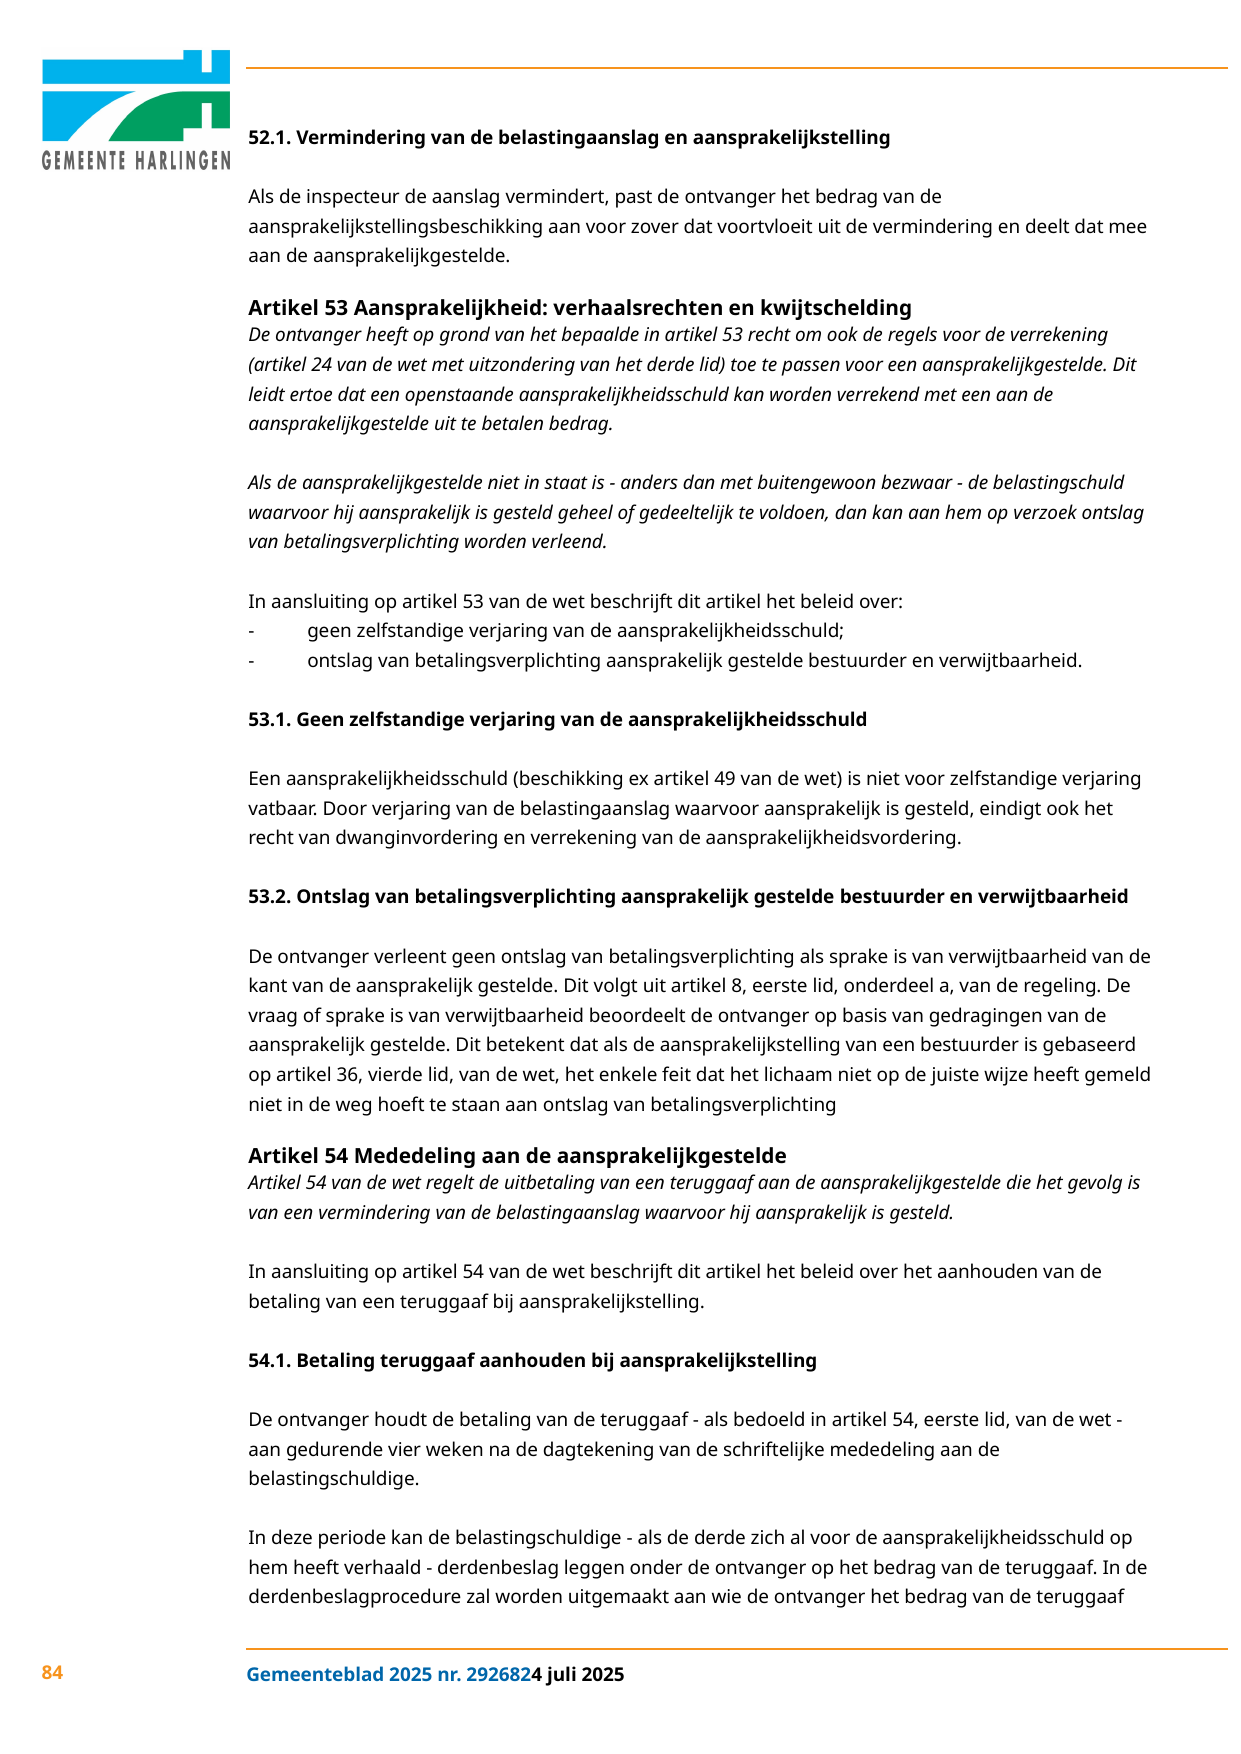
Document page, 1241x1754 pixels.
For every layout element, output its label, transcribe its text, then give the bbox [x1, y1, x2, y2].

text Artikel 53 Aansprakelijkheid: verhaalsrechten en kwijtschelding [248, 293, 1152, 322]
text Een aansprakelijkheidsschuld (beschikking ex artikel 49 van de wet) is niet voor zelfstandige verjaring vatbaar. Door verjaring van de belastingaanslag waarvoor aansprakelijk is gesteld, eindigt ook het recht van dwanginvordering en verrekening van de aansprakelijkheidsvordering. [248, 765, 1152, 850]
text 53.2. Ontslag van betalingsverplichting aansprakelijk gestelde bestuurder en verwijtbaarheid [248, 884, 1152, 909]
text Als de aansprakelijkgestelde niet in staat is - anders dan met buitengewoon bezwaar - de belastingschuld waarvoor hij aansprakelijk is gesteld geheel of gedeeltelijk te voldoen, dan kan aan hem op verzoek ontslag van betalingsverplichting worden verleend. [248, 469, 1152, 554]
text 52.1. Vermindering van de belastingaanslag en aansprakelijkstelling [248, 124, 1152, 150]
picture [41, 47, 231, 172]
text Artikel 54 Mededeling aan de aansprakelijkgestelde [248, 1141, 1152, 1169]
list ontslag van betalingsverplichting aansprakelijk gestelde bestuurder en verwijtbaarheid. [248, 647, 1152, 673]
text De ontvanger verleent geen ontslag van betalingsverplichting als sprake is van verwijtbaarheid van de kant van de aansprakelijk gestelde. Dit volgt uit artikel 8, eerste lid, onderdeel a, van de regeling. De vraag of sprake is van verwijtbaarheid beoordeelt de ontvanger op basis van gedragingen van de aansprakelijk gestelde. Dit betekent dat als de aansprakelijkstelling van een bestuurder is gebaseerd op artikel 36, vierde lid, van de wet, het enkele feit dat het lichaam niet op de juiste wijze heeft gemeld niet in de weg hoeft te staan aan ontslag van betalingsverplichting [248, 943, 1152, 1116]
text 54.1. Betaling teruggaaf aanhouden bij aansprakelijkstelling [248, 1347, 1152, 1373]
text In aansluiting op artikel 54 van de wet beschrijft dit artikel het beleid over het aanhouden van de betaling van een teruggaaf bij aansprakelijkstelling. [248, 1258, 1152, 1314]
text De ontvanger houdt de betaling van de teruggaaf - als bedoeld in artikel 54, eerste lid, van de wet - aan gedurende vier weken na de dagtekening van de schriftelijke mededeling aan de belastingschuldige. [248, 1406, 1152, 1491]
list geen zelfstandige verjaring van de aansprakelijkheidsschuld; [248, 617, 1152, 643]
text In aansluiting op artikel 53 van de wet beschrijft dit artikel het beleid over: [248, 588, 1152, 613]
text 53.1. Geen zelfstandige verjaring van de aansprakelijkheidsschuld [248, 706, 1152, 732]
text In deze periode kan de belastingschuldige - als de derde zich al voor de aansprakelijkheidsschuld op hem heeft verhaald - derdenbeslag leggen onder de ontvanger op het bedrag van de teruggaaf. In de derdenbeslagprocedure zal worden uitgemaakt aan wie de ontvanger het bedrag van de teruggaaf [248, 1524, 1152, 1609]
text De ontvanger heeft op grond van het bepaalde in artikel 53 recht om ook de regels voor de verrekening (artikel 24 van de wet met uitzondering van het derde lid) toe te passen voor een aansprakelijkgestelde. Dit leidt ertoe dat een openstaande aansprakelijkheidsschuld kan worden verrekend met een aan de aansprakelijkgestelde uit te betalen bedrag. [248, 322, 1152, 436]
text Artikel 54 van de wet regelt de uitbetaling van een teruggaaf aan de aansprakelijkgestelde die het gevolg is van een vermindering van de belastingaanslag waarvoor hij aansprakelijk is gesteld. [248, 1169, 1152, 1225]
text Als de inspecteur de aanslag vermindert, past de ontvanger het bedrag van de aansprakelijkstellingsbeschikking aan voor zover dat voortvloeit uit de vermindering en deelt dat mee aan de aansprakelijkgestelde. [248, 183, 1152, 268]
